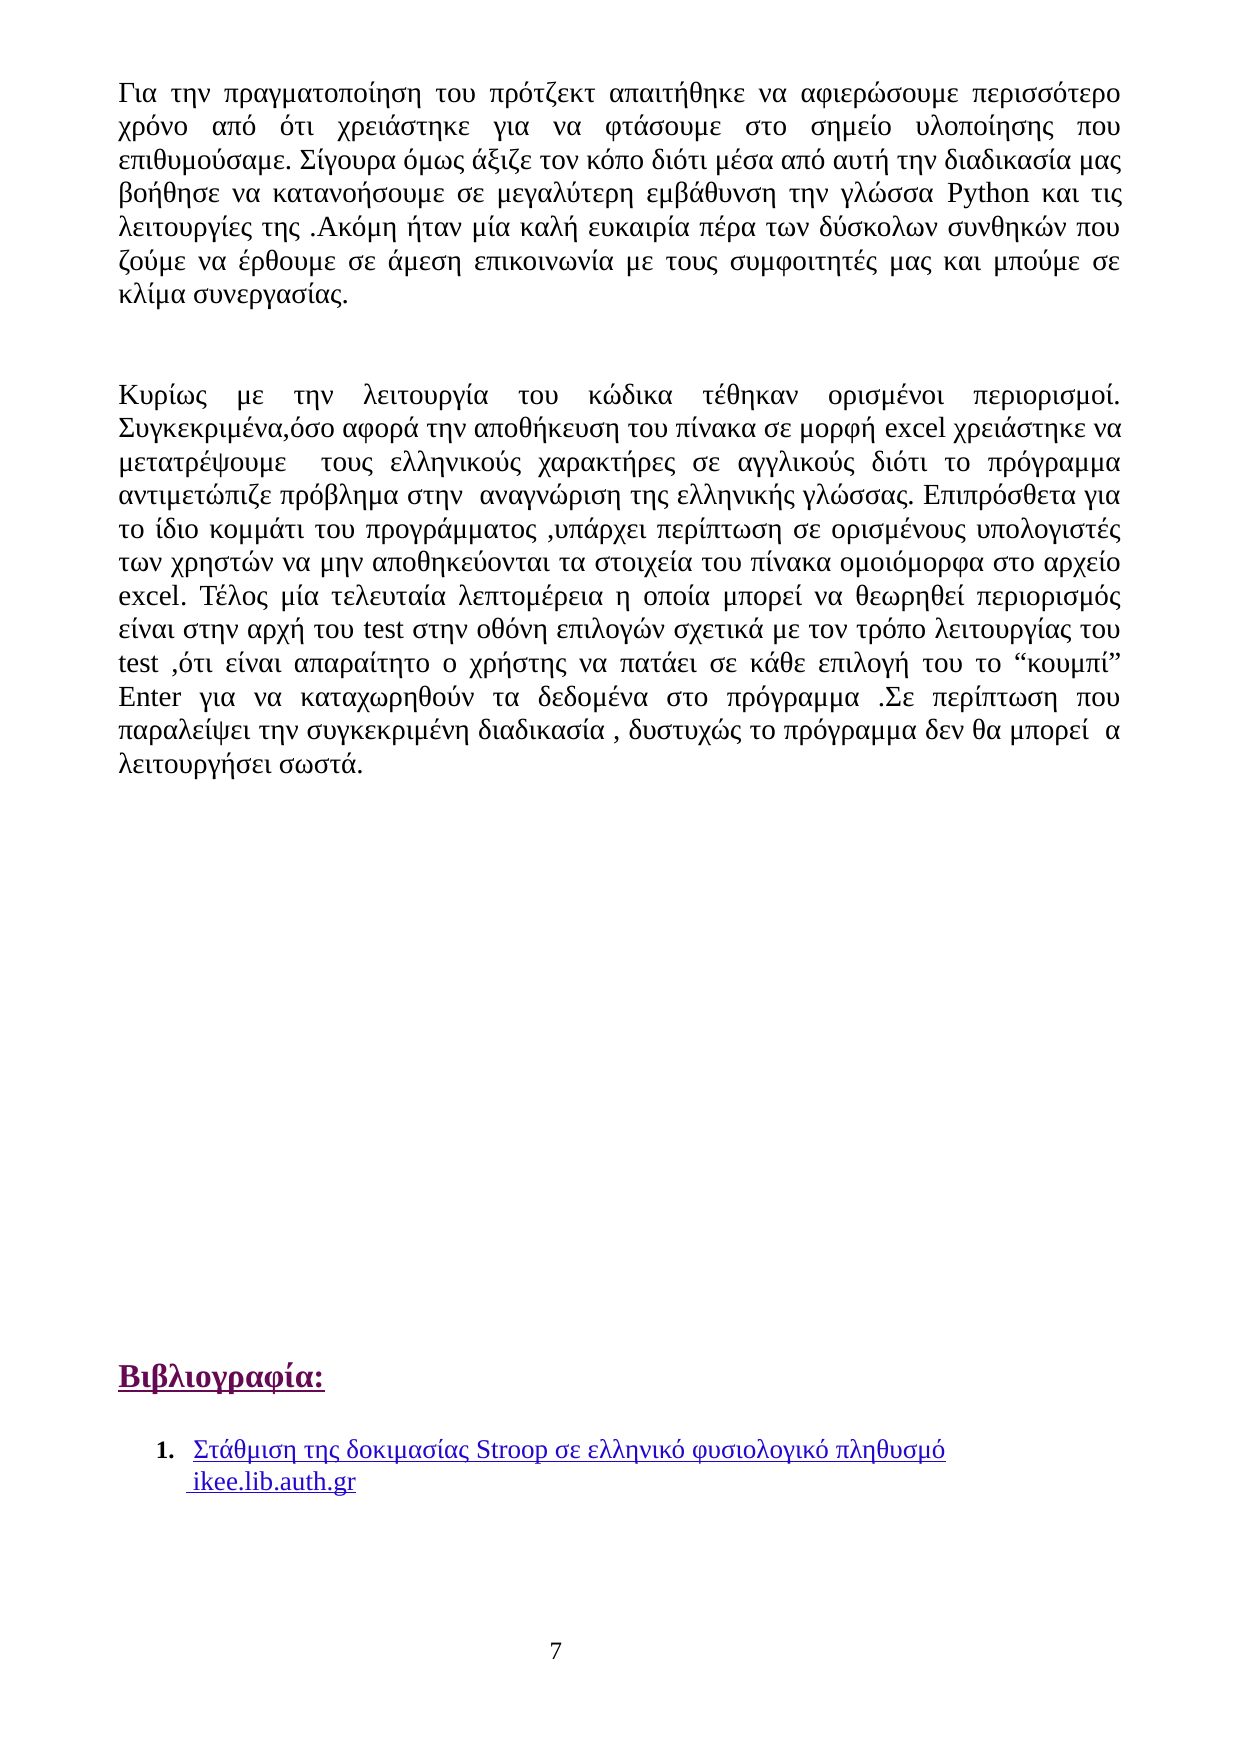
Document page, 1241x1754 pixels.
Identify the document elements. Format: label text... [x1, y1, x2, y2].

text ikee.lib.auth.gr [118, 1464, 1122, 1496]
text Κυρίως με την λειτουργία του κώδικα τέθηκαν ορισμένοι περιορισμοί. Συγκεκριμένα,όσο αφορά την αποθήκευση του πίνακα σε μορφή excel χρειάστηκε να μετατρέψουμε τους ελληνικούς χαρακτήρες σε αγγλικούς διότι το πρόγραμμα αντιμετώπιζε πρόβλημα στην αναγνώριση της ελληνικής γλώσσας. Επιπρόσθετα για το ίδιο κομμάτι του προγράμματος ,υπάρχει περίπτωση σε ορισμένους υπολογιστές των χρηστών να μην αποθηκεύονται τα στοιχεία του πίνακα ομοιόμορφα στο αρχείο excel. Τέλος μία τελευταία λεπτομέρεια η οποία μπορεί να θεωρηθεί περιορισμός είναι στην αρχή του test στην οθόνη επιλογών σχετικά με τον τρόπο λειτουργίας του test ,ότι είναι απαραίτητο ο χρήστης να πατάει σε κάθε επιλογή του το “κουμπί” Enter για να καταχωρηθούν τα δεδομένα στο πρόγραμμα .Σε περίπτωση που παραλείψει την συγκεκριμένη διαδικασία , δυστυχώς το πρόγραμμα δεν θα μπορεί α λειτουργήσει σωστά. [118, 377, 1122, 779]
text Για την πραγματοποίηση του πρότζεκτ απαιτήθηκε να αφιερώσουμε περισσότερο χρόνο από ότι χρειάστηκε για να φτάσουμε στο σημείο υλοποίησης που επιθυμούσαμε. Σίγουρα όμως άξιζε τον κόπο διότι μέσα από αυτή την διαδικασία μας βοήθησε να κατανοήσουμε σε μεγαλύτερη εμβάθυνση την γλώσσα Python και τις λειτουργίες της .Ακόμη ήταν μία καλή ευκαιρία πέρα των δύσκολων συνθηκών που ζούμε να έρθουμε σε άμεση επικοινωνία με τους συμφοιτητές μας και μπούμε σε κλίμα συνεργασίας. [118, 75, 1122, 310]
list Στάθμιση της δοκιμασίας Stroop σε ελληνικό φυσιολογικό πληθυσμό [156, 1433, 1122, 1464]
text Βιβλιογραφία: [118, 1357, 1122, 1395]
